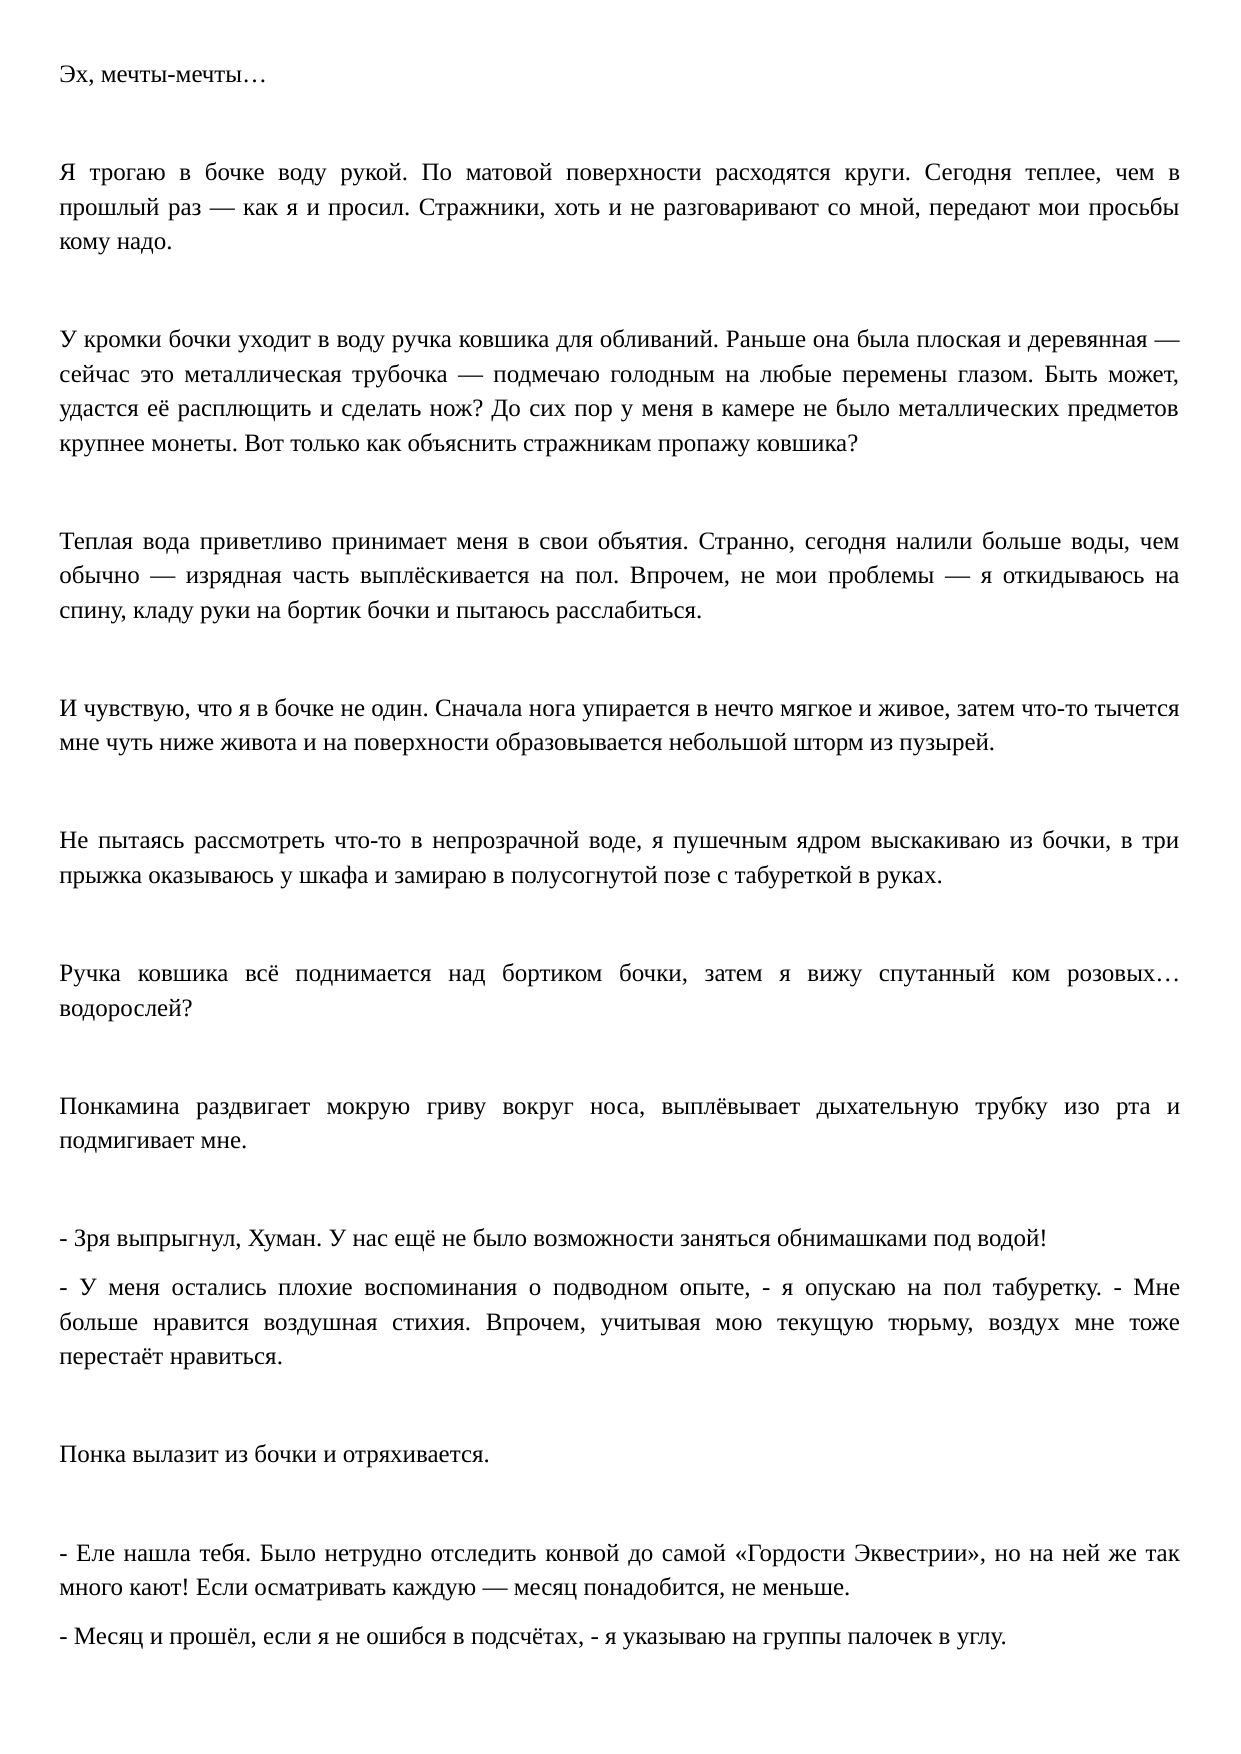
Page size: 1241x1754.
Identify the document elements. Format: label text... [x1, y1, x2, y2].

text И чувствую, что я в бочке не один. Сначала нога упирается в нечто мягкое и живое, затем что-то тычется мне чуть ниже живота и на поверхности образовывается небольшой шторм из пузырей. [59, 693, 1181, 756]
text Ручка ковшика всё поднимается над бортиком бочки, затем я вижу спутанный ком розовых… водорослей? [59, 958, 1181, 1021]
text У кромки бочки уходит в воду ручка ковшика для обливаний. Раньше она была плоская и деревянная — сейчас это металлическая трубочка — подмечаю голодным на любые перемены глазом. Быть может, удастся её расплющить и сделать нож? До сих пор у меня в камере не было металлических предметов крупнее монеты. Вот только как объяснить стражникам пропажу ковшика? [59, 324, 1181, 456]
text - Еле нашла тебя. Было нетрудно отследить конвой до самой «Гордости Эквестрии», но на ней же так много кают! Если осматривать каждую — месяц понадобится, не меньше. [59, 1538, 1181, 1601]
text Не пытаясь рассмотреть что-то в непрозрачной воде, я пушечным ядром выскакиваю из бочки, в три прыжка оказываюсь у шкафа и замираю в полусогнутой позе с табуреткой в руках. [59, 826, 1181, 889]
text Понкамина раздвигает мокрую гриву вокруг носа, выплёвывает дыхательную трубку изо рта и подмигивает мне. [59, 1091, 1181, 1154]
text Я трогаю в бочке воду рукой. По матовой поверхности расходятся круги. Сегодня теплее, чем в прошлый раз — как я и просил. Стражники, хоть и не разговаривают со мной, передают мои просьбы кому надо. [59, 157, 1181, 255]
text - Зря выпрыгнул, Хуман. У нас ещё не было возможности заняться обнимашками под водой! [59, 1223, 1181, 1252]
text - Месяц и прошёл, если я не ошибся в подсчётах, - я указываю на группы палочек в углу. [59, 1621, 1181, 1650]
text Эх, мечты-мечты… [59, 59, 1181, 88]
text - У меня остались плохие воспоминания о подводном опыте, - я опускаю на пол табуретку. - Мне больше нравится воздушная стихия. Впрочем, учитывая мою текущую тюрьму, воздух мне тоже перестаёт нравиться. [59, 1272, 1181, 1370]
text Понка вылазит из бочки и отряхивается. [59, 1439, 1181, 1468]
text Теплая вода приветливо принимает меня в свои объятия. Странно, сегодня налили больше воды, чем обычно — изрядная часть выплёскивается на пол. Впрочем, не мои проблемы — я откидываюсь на спину, кладу руки на бортик бочки и пытаюсь расслабиться. [59, 526, 1181, 623]
